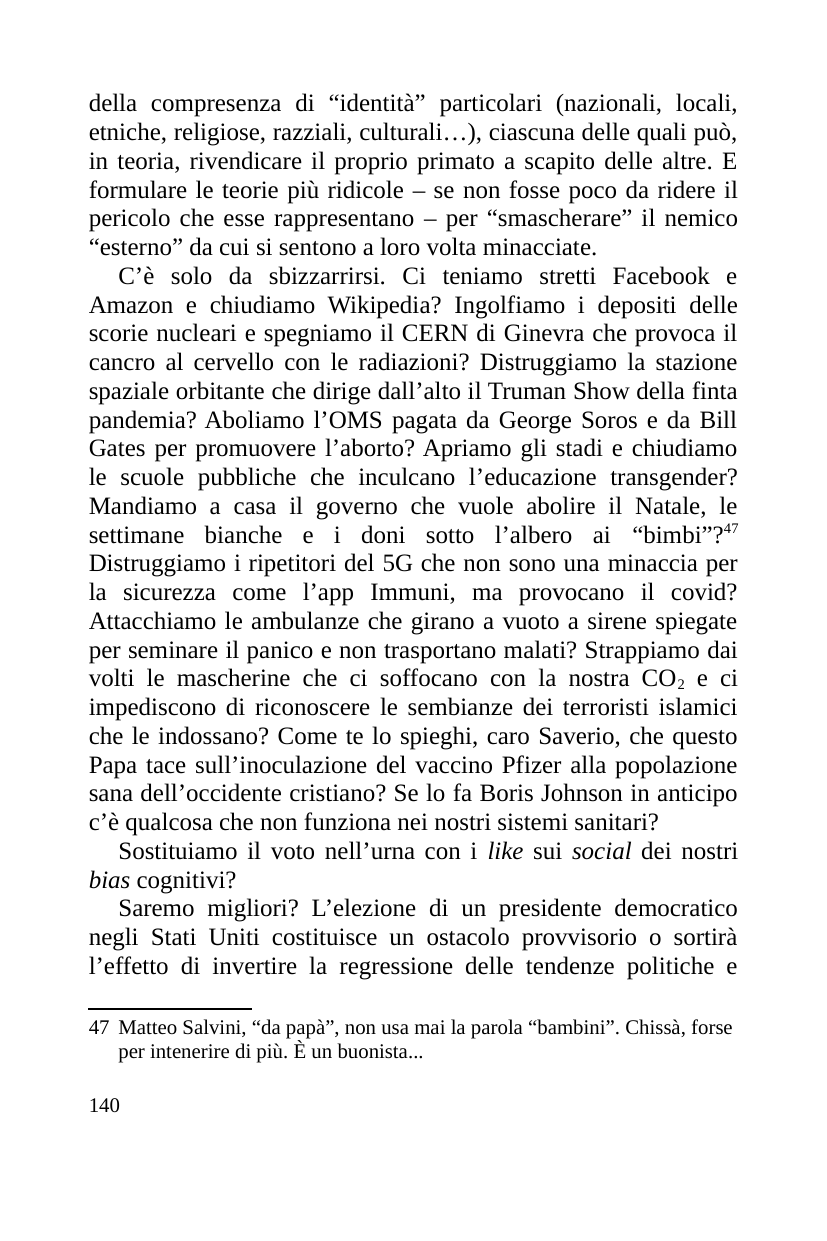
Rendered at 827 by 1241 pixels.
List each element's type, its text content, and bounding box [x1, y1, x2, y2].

text Matteo Salvini, “da papà”, non usa mai la parola “bambini”. Chissà, forse per intenerire di più. è un buonista... [88, 1015, 738, 1063]
text Sostituiamo il voto nell’urna con i like sui social dei nostri bias cognitivi? [88, 836, 738, 893]
text Saremo migliori? L’elezione di un presidente democratico negli Stati Uniti costituisce un ostacolo provvisorio o sortirà l’effetto di invertire la regressione delle tendenze politiche e [88, 893, 738, 980]
text C’è solo da sbizzarrirsi. Ci teniamo stretti Facebook e Amazon e chiudiamo Wikipedia? Ingolfiamo i depositi delle scorie nucleari e spegniamo il CERN di Ginevra che provoca il cancro al cervello con le radiazioni? Distruggiamo la stazione spaziale orbitante che dirige dall’alto il Truman Show della finta pandemia? Aboliamo l’OMS pagata da George Soros e da Bill Gates per promuovere l’aborto? Apriamo gli stadi e chiudiamo le scuole pubbliche che inculcano l’educazione transgender? Mandiamo a casa il governo che vuole abolire il Natale, le settimane bianche e i doni sotto l’albero ai “bimbi”? Distruggiamo i ripetitori del 5G che non sono una minaccia per la sicurezza come l’app Immuni, ma provocano il covid? Attacchiamo le ambulanze che girano a vuoto a sirene spiegate per seminare il panico e non trasportano malati? Strappiamo dai volti le mascherine che ci soffocano con la nostra CO2 e ci impediscono di riconoscere le sembianze dei terroristi islamici che le indossano? Come te lo spieghi, caro Saverio, che questo Papa tace sull’inoculazione del vaccino Pfizer alla popolazione sana dell’occidente cristiano? Se lo fa Boris Johnson in anticipo c’è qualcosa che non funziona nei nostri sistemi sanitari? [88, 261, 738, 836]
text della compresenza di “identità” particolari (nazionali, locali, etniche, religiose, razziali, culturali…), ciascuna delle quali può, in teoria, rivendicare il proprio primato a scapito delle altre. E formulare le teorie più ridicole – se non fosse poco da ridere il pericolo che esse rappresentano – per “smascherare” il nemico “esterno” da cui si sentono a loro volta minacciate. [88, 88, 738, 261]
